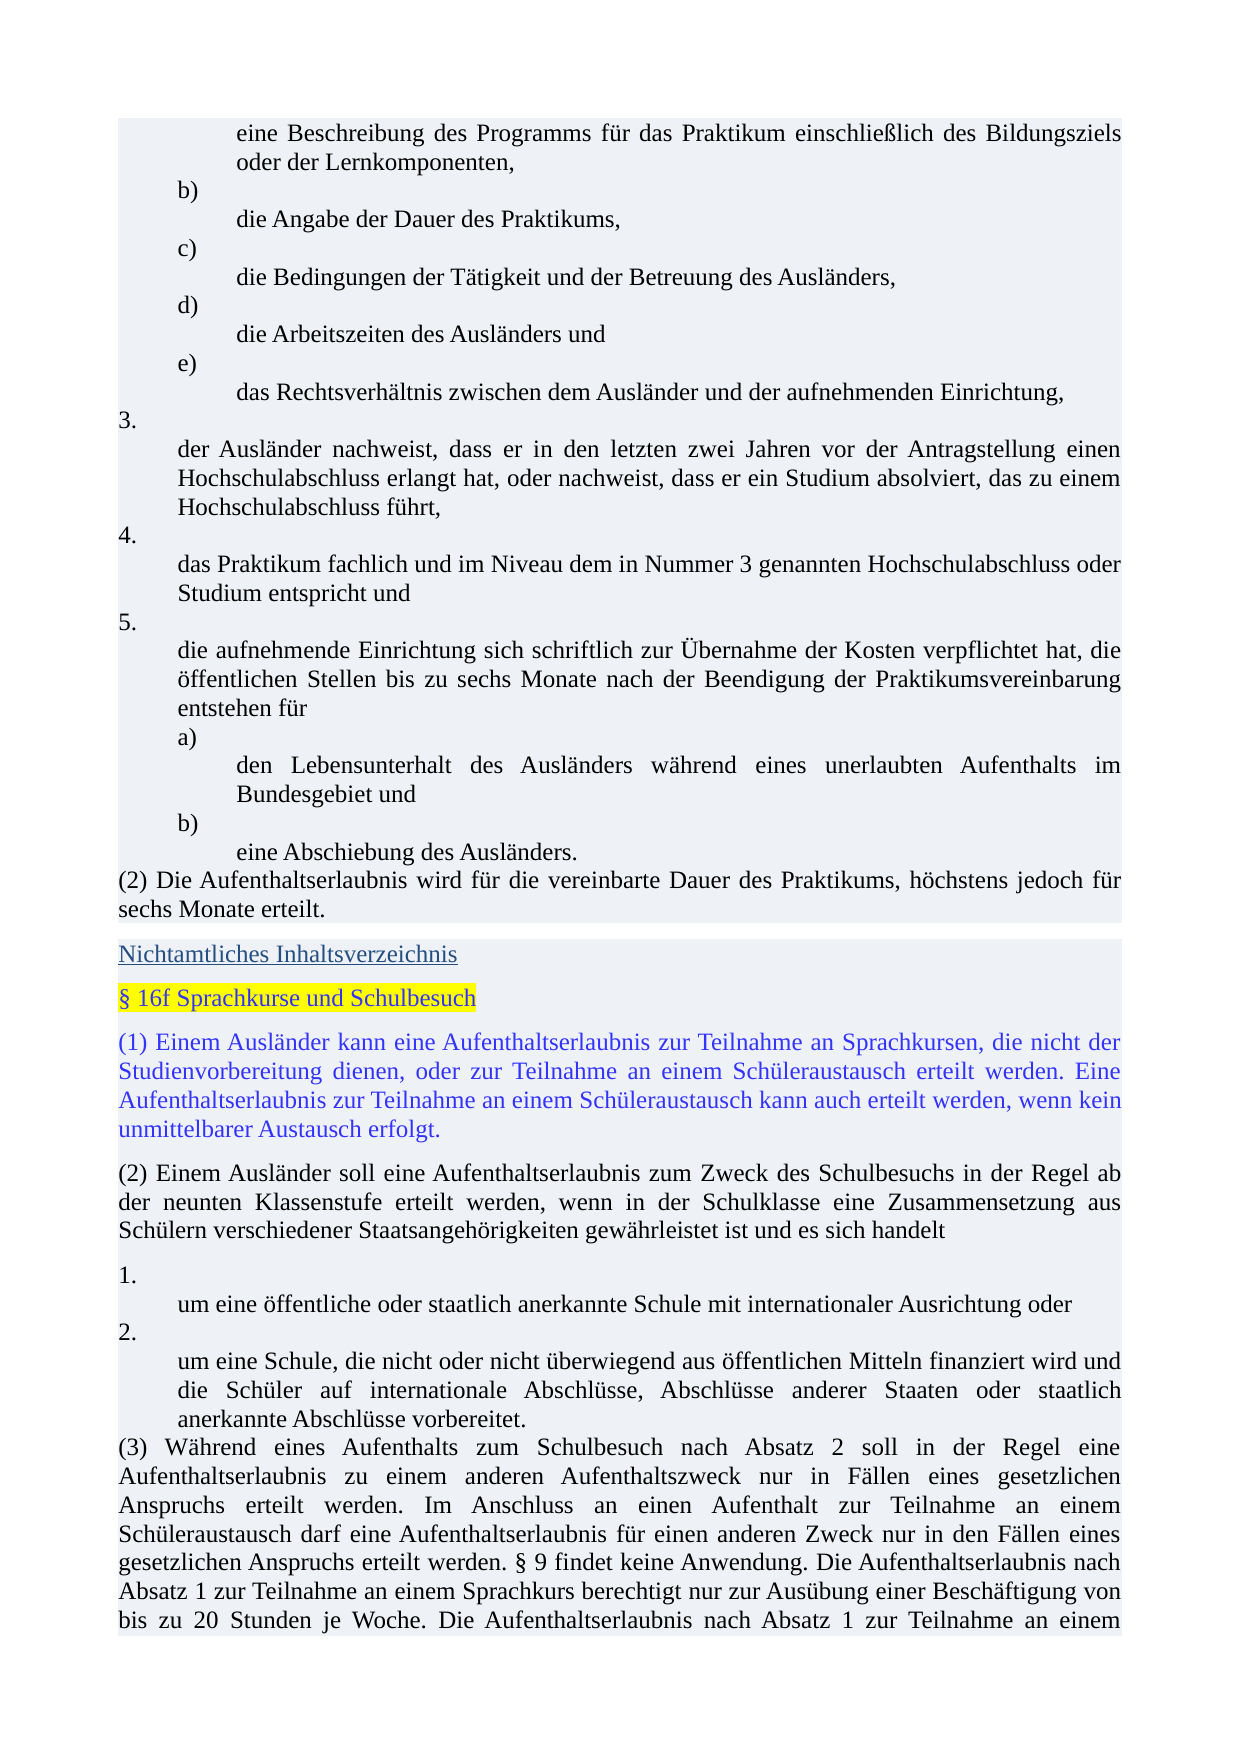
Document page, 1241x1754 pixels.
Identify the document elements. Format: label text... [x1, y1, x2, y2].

subtitle a) [177, 722, 1122, 751]
subtitle b) [177, 176, 1122, 204]
text (2) Die Aufenthaltserlaubnis wird für die vereinbarte Dauer des Praktikums, höchstens jedoch für sechs Monate erteilt. [118, 866, 1122, 923]
text (2) Einem Ausländer soll eine Aufenthaltserlaubnis zum Zweck des Schulbesuchs in der Regel ab der neunten Klassenstufe erteilt werden, wenn in der Schulklasse eine Zusammensetzung aus Schülern verschiedener Staatsangehörigkeiten gewährleistet ist und es sich handelt [118, 1158, 1122, 1244]
subtitle d) [177, 291, 1122, 319]
text (3) Während eines Aufenthalts zum Schulbesuch nach Absatz 2 soll in der Regel eine Aufenthaltserlaubnis zu einem anderen Aufenthaltszweck nur in Fällen eines gesetzlichen Anspruchs erteilt werden. Im Anschluss an einen Aufenthalt zur Teilnahme an einem Schüleraustausch darf eine Aufenthaltserlaubnis für einen anderen Zweck nur in den Fällen eines gesetzlichen Anspruchs erteilt werden. § 9 findet keine Anwendung. Die Aufenthaltserlaubnis nach Absatz 1 zur Teilnahme an einem Sprachkurs berechtigt nur zur Ausübung einer Beschäftigung von bis zu 20 Stunden je Woche. Die Aufenthaltserlaubnis nach Absatz 1 zur Teilnahme an einem [118, 1432, 1122, 1634]
list eine Abschiebung des Ausländers. [236, 837, 1122, 866]
subtitle 3. [118, 406, 1122, 434]
list die Arbeitszeiten des Ausländers und [236, 319, 1122, 348]
list eine Beschreibung des Programms für das Praktikum einschließlich des Bildungsziels oder der Lernkomponenten, [236, 118, 1122, 176]
subtitle c) [177, 233, 1122, 262]
list um eine Schule, die nicht oder nicht überwiegend aus öffentlichen Mitteln finanziert wird und die Schüler auf internationale Abschlüsse, Abschlüsse anderer Staaten oder staatlich anerkannte Abschlüsse vorbereitet. [177, 1346, 1122, 1432]
subtitle 2. [118, 1317, 1122, 1346]
list um eine öffentliche oder staatlich anerkannte Schule mit internationaler Ausrichtung oder [177, 1289, 1122, 1317]
list das Rechtsverhältnis zwischen dem Ausländer und der aufnehmenden Einrichtung, [236, 377, 1122, 406]
text (1) Einem Ausländer kann eine Aufenthaltserlaubnis zur Teilnahme an Sprachkursen, die nicht der Studienvorbereitung dienen, oder zur Teilnahme an einem Schüleraustausch erteilt werden. Eine Aufenthaltserlaubnis zur Teilnahme an einem Schüleraustausch kann auch erteilt werden, wenn kein unmittelbarer Austausch erfolgt. [118, 1027, 1122, 1142]
list die Bedingungen der Tätigkeit und der Betreuung des Ausländers, [236, 262, 1122, 291]
subtitle § 16f Sprachkurse und Schulbesuch [118, 983, 1122, 1012]
subtitle e) [177, 348, 1122, 377]
list der Ausländer nachweist, dass er in den letzten zwei Jahren vor der Antragstellung einen Hochschulabschluss erlangt hat, oder nachweist, dass er ein Studium absolviert, das zu einem Hochschulabschluss führt, [177, 434, 1122, 521]
subtitle 1. [118, 1260, 1122, 1289]
subtitle 4. [118, 521, 1122, 549]
list das Praktikum fachlich und im Niveau dem in Nummer 3 genannten Hochschulabschluss oder Studium entspricht und [177, 549, 1122, 607]
subtitle b) [177, 808, 1122, 837]
text Nichtamtliches Inhaltsverzeichnis [118, 939, 1122, 967]
list die aufnehmende Einrichtung sich schriftlich zur Übernahme der Kosten verpflichtet hat, die öffentlichen Stellen bis zu sechs Monate nach der Beendigung der Praktikumsvereinbarung entstehen für [177, 636, 1122, 722]
list den Lebensunterhalt des Ausländers während eines unerlaubten Aufenthalts im Bundesgebiet und [236, 751, 1122, 808]
subtitle 5. [118, 607, 1122, 636]
list die Angabe der Dauer des Praktikums, [236, 204, 1122, 233]
